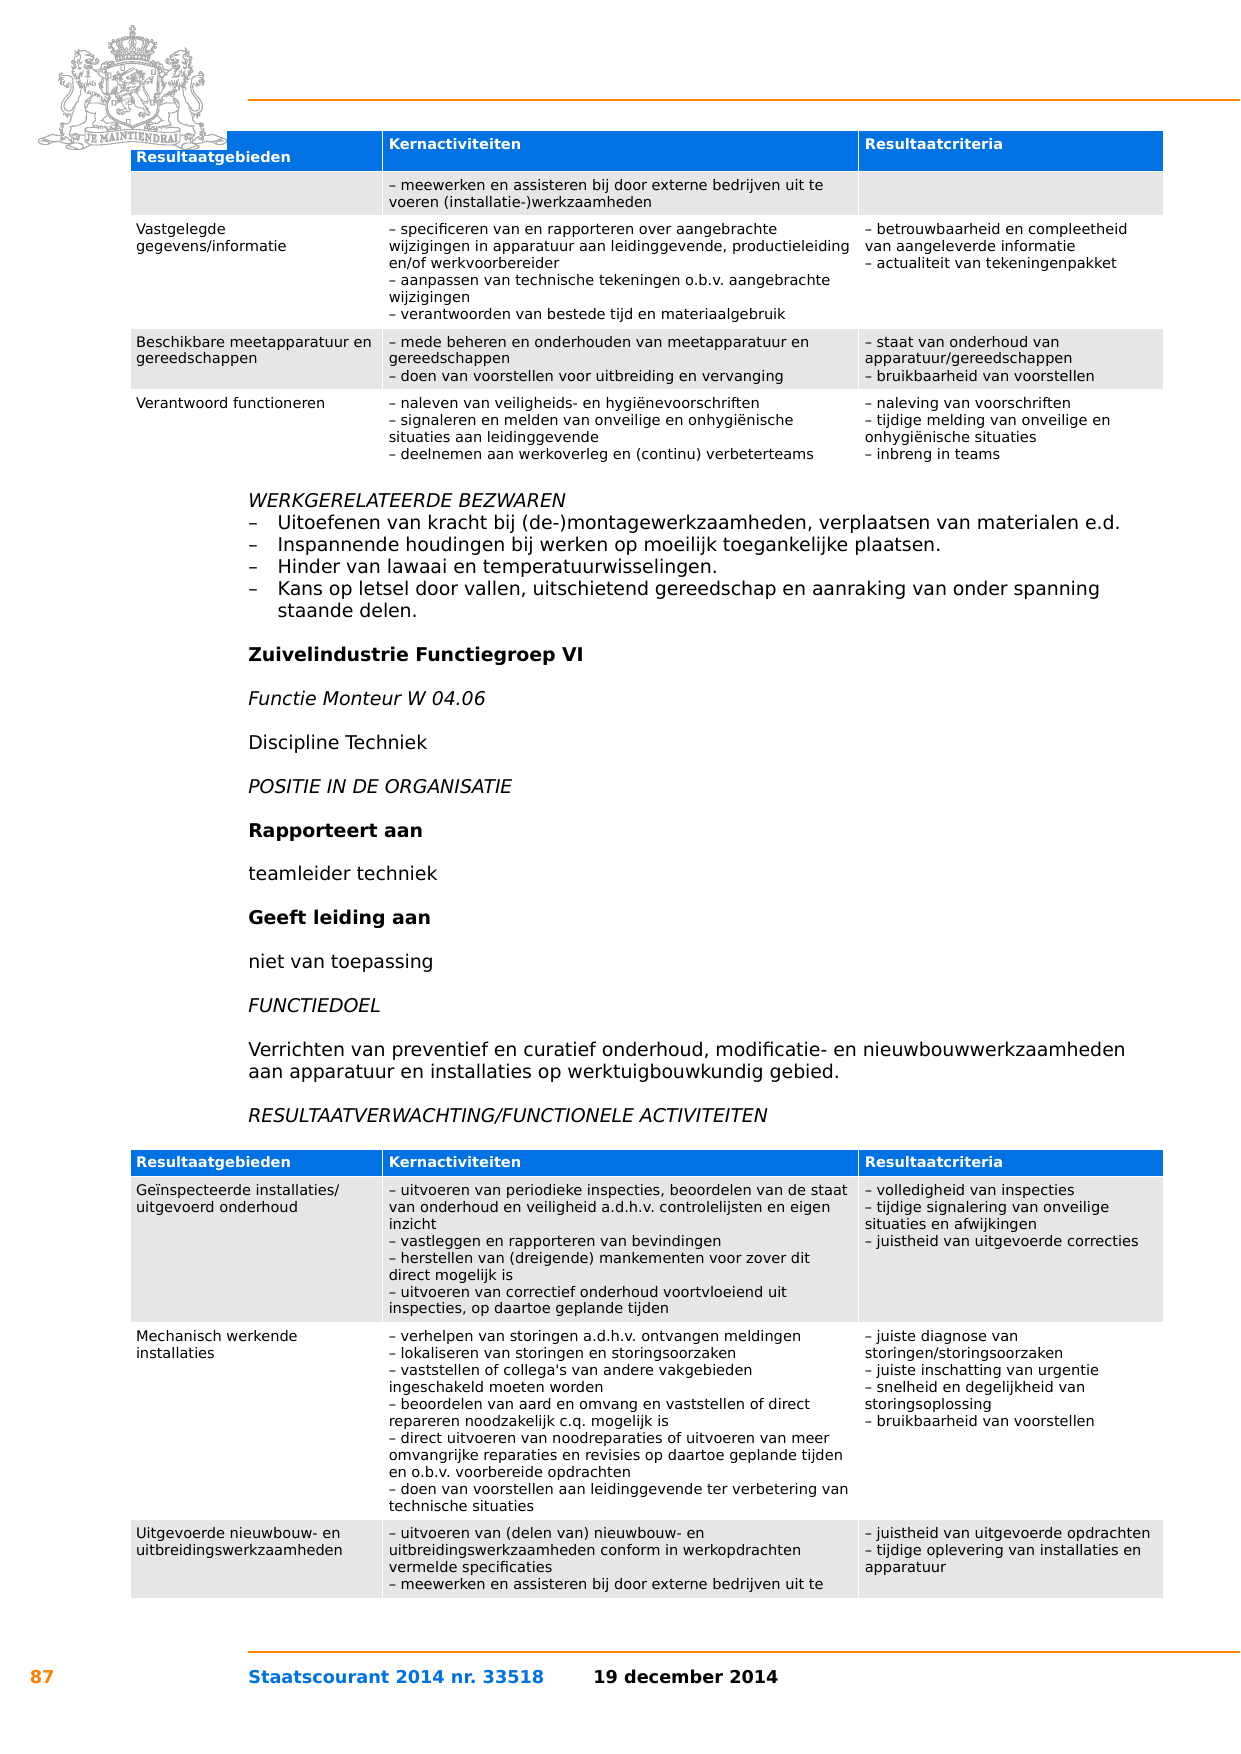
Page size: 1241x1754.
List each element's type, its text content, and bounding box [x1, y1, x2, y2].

table_header Resultaatcriteria [859, 1150, 1163, 1176]
table_cell Verantwoord functioneren [131, 390, 382, 467]
table_cell – uitvoeren van periodieke inspecties, beoordelen van de staat van onderhoud en veiligheid a.d.h.v. controlelijsten en eigen inzicht – vastleggen en rapporteren van bevindingen – herstellen van (dreigende) mankementen voor zover dit direct mogelijk is – uitvoeren van correctief onderhoud voortvloeiend uit inspecties, op daartoe geplande tijden [383, 1177, 858, 1322]
table_header Resultaatcriteria [859, 131, 1163, 171]
table_cell – volledigheid van inspecties – tijdige signalering van onveilige situaties en afwijkingen – juistheid van uitgevoerde correcties [859, 1177, 1163, 1322]
text Rapporteert aan [248, 819, 1163, 841]
subtitle Discipline Techniek [248, 732, 1163, 754]
text Verrichten van preventief en curatief onderhoud, modificatie- en nieuwbouwwerkzaamheden aan apparatuur en installaties op werktuigbouwkundig gebied. [248, 1039, 1163, 1083]
subtitle Functie Monteur W 04.06 [248, 688, 1163, 710]
table_cell Beschikbare meetapparatuur en gereedschappen [131, 329, 382, 389]
text – Uitoefenen van kracht bij (de-)montagewerkzaamheden, verplaatsen van materialen e.d. [248, 512, 1163, 534]
table_cell – specificeren van en rapporteren over aangebrachte wijzigingen in apparatuur aan leidinggevende, productieleiding en/of werkvoorbereider – aanpassen van technische tekeningen o.b.v. aangebrachte wijzigingen – verantwoorden van bestede tijd en materiaalgebruik [383, 216, 858, 328]
text – Kans op letsel door vallen, uitschietend gereedschap en aanraking van onder spanning staande delen. [248, 578, 1163, 622]
subtitle Zuivelindustrie Functiegroep VI [248, 644, 1163, 666]
text niet van toepassing [248, 951, 1163, 973]
table_cell – juistheid van uitgevoerde opdrachten – tijdige oplevering van installaties en apparatuur [859, 1520, 1163, 1598]
table_cell – betrouwbaarheid en compleetheid van aangeleverde informatie – actualiteit van tekeningenpakket [859, 216, 1163, 328]
table_header Kernactiviteiten [383, 131, 858, 171]
text Geeft leiding aan [248, 907, 1163, 929]
subtitle POSITIE IN DE ORGANISATIE [248, 776, 1163, 798]
table_cell – naleving van voorschriften – tijdige melding van onveilige en onhygiënische situaties – inbreng in teams [859, 390, 1163, 467]
subtitle FUNCTIEDOEL [248, 995, 1163, 1017]
table_cell – mede beheren en onderhouden van meetapparatuur en gereedschappen – doen van voorstellen voor uitbreiding en vervanging [383, 329, 858, 389]
table_cell – uitvoeren van (delen van) nieuwbouw- en uitbreidingswerkzaamheden conform in werkopdrachten vermelde specificaties – meewerken en assisteren bij door externe bedrijven uit te [383, 1520, 858, 1598]
table_cell Mechanisch werkende installaties [131, 1323, 382, 1519]
table_header Kernactiviteiten [383, 1150, 858, 1176]
subtitle RESULTAATVERWACHTING/FUNCTIONELE ACTIVITEITEN [248, 1104, 1163, 1127]
table_cell [131, 172, 382, 215]
table_cell – meewerken en assisteren bij door externe bedrijven uit te voeren (installatie-)werkzaamheden [383, 172, 858, 215]
table_cell Vastgelegde gegevens/informatie [131, 216, 382, 328]
table_cell Uitgevoerde nieuwbouw- en uitbreidingswerkzaamheden [131, 1520, 382, 1598]
text – Hinder van lawaai en temperatuurwisselingen. [248, 556, 1163, 578]
table_cell – naleven van veiligheids- en hygiënevoorschriften – signaleren en melden van onveilige en onhygiënische situaties aan leidinggevende – deelnemen aan werkoverleg en (continu) verbeterteams [383, 390, 858, 467]
subtitle WERKGERELATEERDE BEZWAREN [248, 490, 1163, 512]
text – Inspannende houdingen bij werken op moeilijk toegankelijke plaatsen. [248, 534, 1163, 556]
table_header Resultaatgebieden [131, 131, 382, 171]
table_cell Geïnspecteerde installaties/ uitgevoerd onderhoud [131, 1177, 382, 1322]
text teamleider techniek [248, 863, 1163, 885]
table_cell – juiste diagnose van storingen/storingsoorzaken – juiste inschatting van urgentie – snelheid en degelijkheid van storingsoplossing – bruikbaarheid van voorstellen [859, 1323, 1163, 1519]
table_cell – staat van onderhoud van apparatuur/gereedschappen – bruikbaarheid van voorstellen [859, 329, 1163, 389]
table_header Resultaatgebieden [131, 1150, 382, 1176]
table_cell [859, 172, 1163, 215]
table_cell – verhelpen van storingen a.d.h.v. ontvangen meldingen – lokaliseren van storingen en storingsoorzaken – vaststellen of collega's van andere vakgebieden ingeschakeld moeten worden – beoordelen van aard en omvang en vaststellen of direct repareren noodzakelijk c.q. mogelijk is – direct uitvoeren van noodreparaties of uitvoeren van meer omvangrijke reparaties en revisies op daartoe geplande tijden en o.b.v. voorbereide opdrachten – doen van voorstellen aan leidinggevende ter verbetering van technische situaties [383, 1323, 858, 1519]
picture [38, 25, 227, 150]
